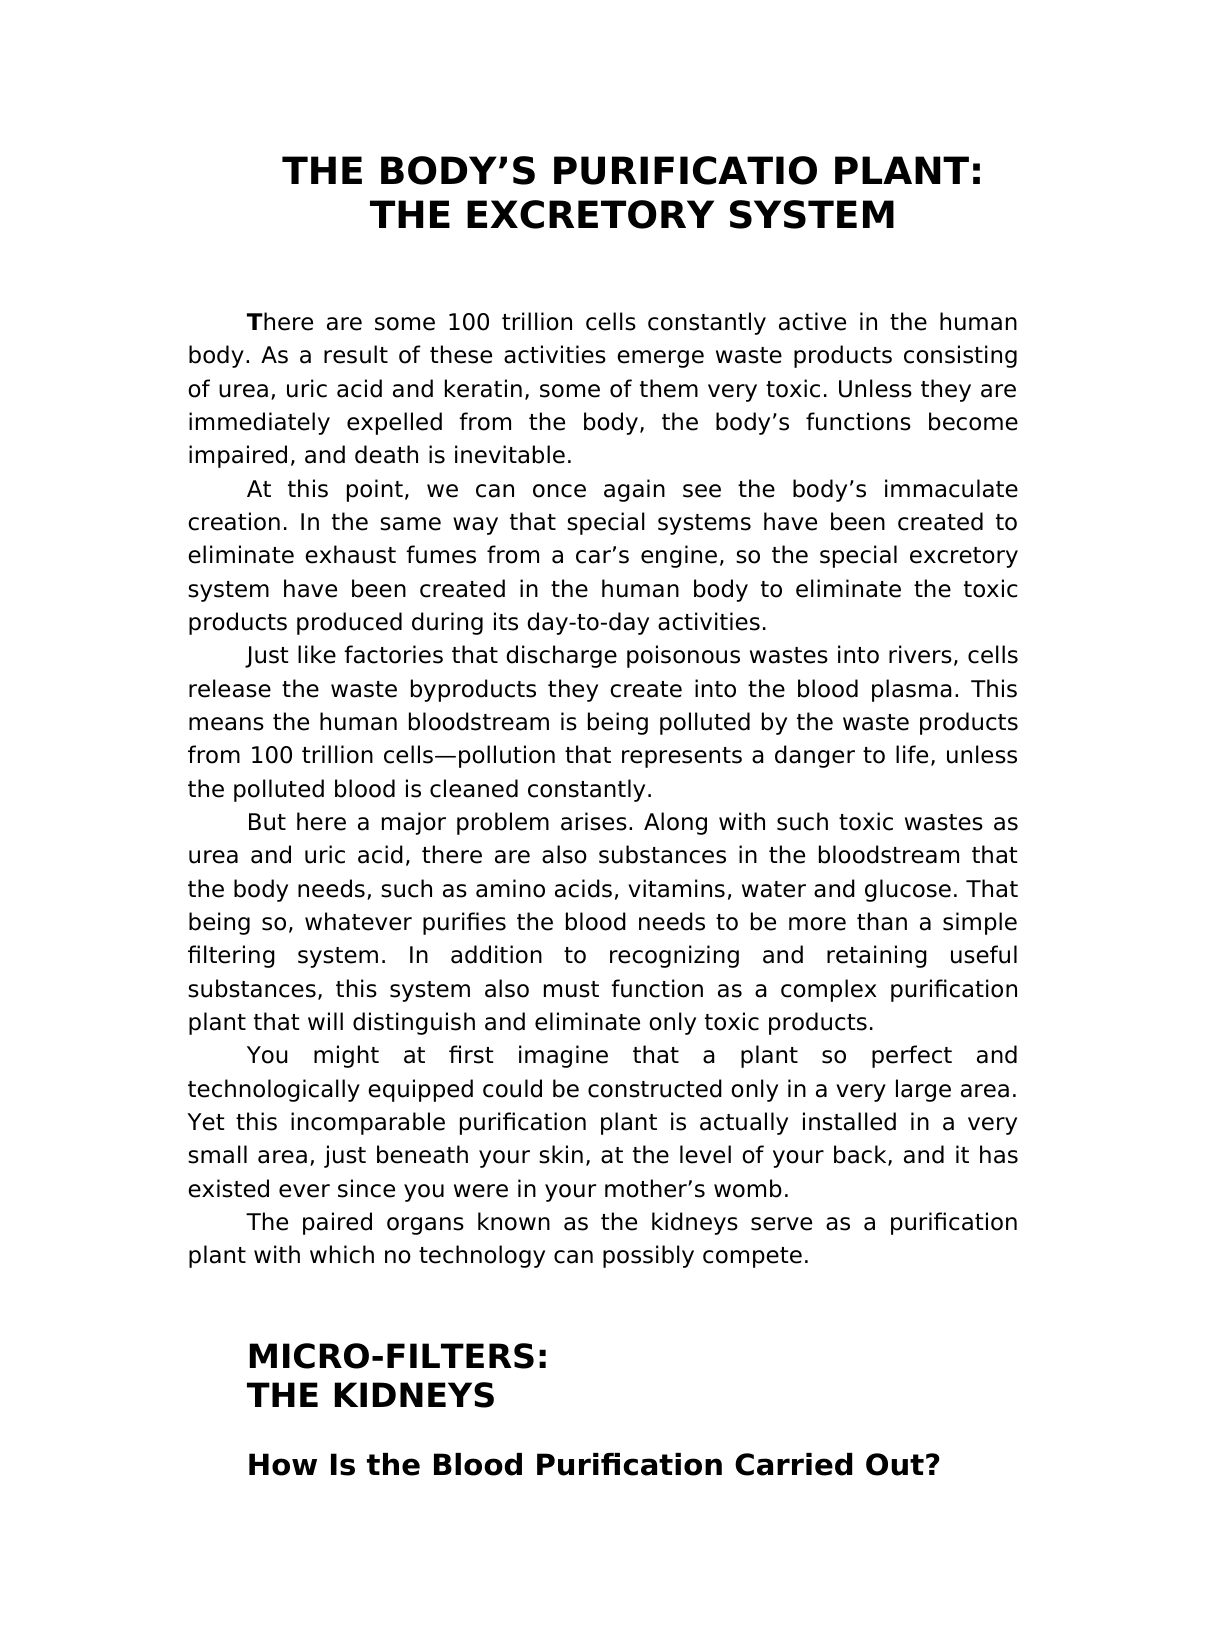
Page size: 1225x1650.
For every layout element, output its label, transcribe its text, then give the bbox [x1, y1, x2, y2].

text THE EXCRETORY SYSTEM [187, 194, 1020, 237]
text The paired organs known as the kidneys serve as a purification plant with which no technology can possibly compete. [187, 1204, 1020, 1271]
text There are some 100 trillion cells constantly active in the human body. As a result of these activities emerge waste products consisting of urea, uric acid and keratin, some of them very toxic. Unless they are immediately expelled from the body, the body’s functions become impaired, and death is inevitable. [187, 304, 1020, 471]
text At this point, we can once again see the body’s immaculate creation. In the same way that special systems have been created to eliminate exhaust fumes from a car’s engine, so the special excretory system have been created in the human body to eliminate the toxic products produced during its day-to-day activities. [187, 471, 1020, 637]
text MICRO-FILTERS: [187, 1337, 1020, 1376]
text But here a major problem arises. Along with such toxic wastes as urea and uric acid, there are also substances in the bloodstream that the body needs, such as amino acids, vitamins, water and glucose. That being so, whatever purifies the blood needs to be more than a simple filtering system. In addition to recognizing and retaining useful substances, this system also must function as a complex purification plant that will distinguish and eliminate only toxic products. [187, 804, 1020, 1037]
text THE KIDNEYS [187, 1376, 1020, 1415]
text How Is the Blood Purification Carried Out? [187, 1448, 1020, 1482]
text THE BODY’S PURIFICATIO PLANT: [187, 150, 1020, 194]
text Just like factories that discharge poisonous wastes into rivers, cells release the waste byproducts they create into the blood plasma. This means the human bloodstream is being polluted by the waste products from 100 trillion cells—pollution that represents a danger to life, unless the polluted blood is cleaned constantly. [187, 637, 1020, 804]
text You might at first imagine that a plant so perfect and technologically equipped could be constructed only in a very large area. Yet this incomparable purification plant is actually installed in a very small area, just beneath your skin, at the level of your back, and it has existed ever since you were in your mother’s womb. [187, 1037, 1020, 1204]
